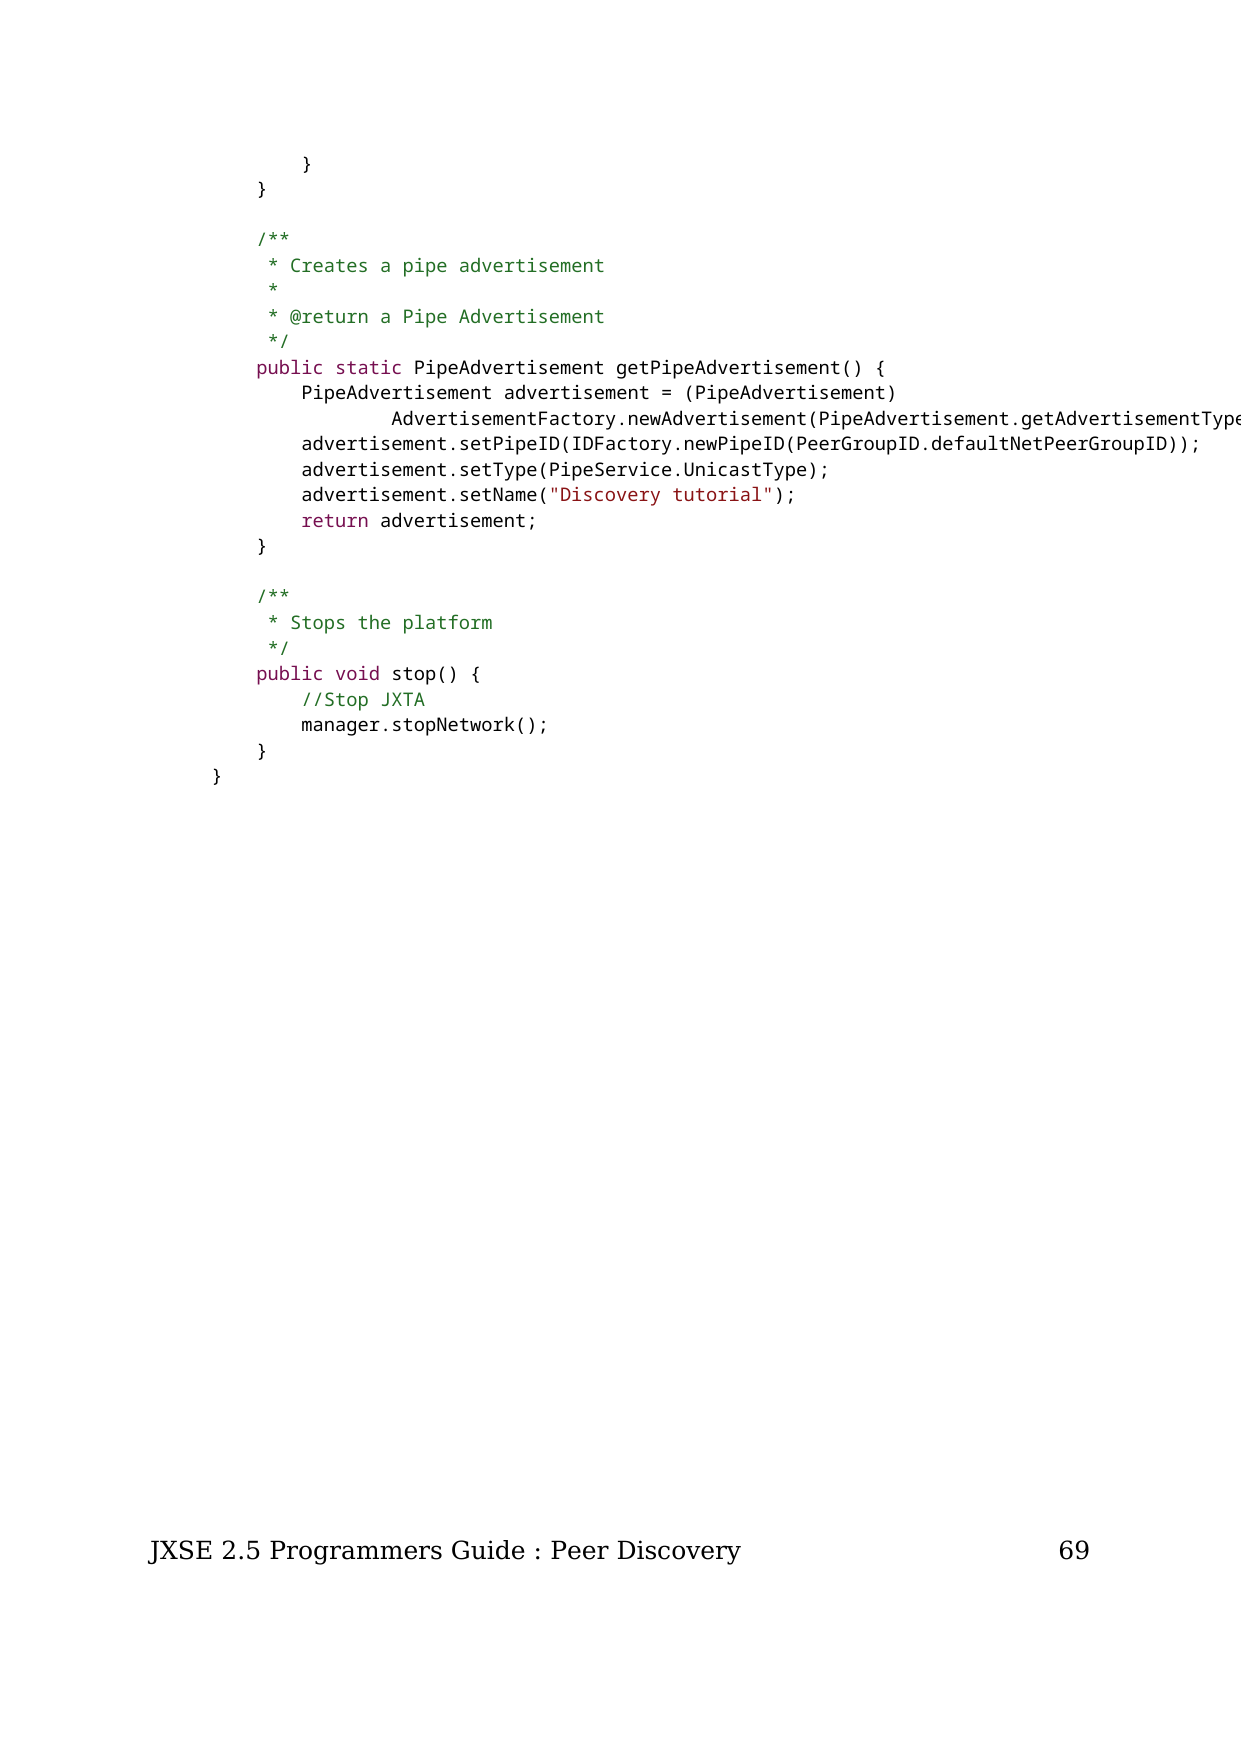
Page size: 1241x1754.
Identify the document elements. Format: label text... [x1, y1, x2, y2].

text return advertisement; [211, 507, 1240, 533]
text public static PipeAdvertisement getPipeAdvertisement() { [211, 354, 1240, 380]
text * Creates a pipe advertisement [211, 252, 1240, 278]
text * @return a Pipe Advertisement [211, 303, 1240, 329]
text advertisement.setPipeID(IDFactory.newPipeID(PeerGroupID.defaultNetPeerGroupID)); [211, 431, 1240, 456]
text //Stop JXTA [211, 686, 1240, 711]
text * Stops the platform [211, 609, 1240, 635]
text public void stop() { [211, 660, 1240, 686]
text } [211, 150, 1240, 176]
text advertisement.setType(PipeService.UnicastType); [211, 456, 1240, 482]
text * [211, 278, 1240, 303]
text } [211, 762, 1240, 788]
text advertisement.setName("Discovery tutorial"); [211, 482, 1240, 507]
text /** [211, 227, 1240, 252]
text /** [211, 584, 1240, 609]
text PipeAdvertisement advertisement = (PipeAdvertisement) [211, 380, 1240, 405]
text } [211, 533, 1240, 558]
text manager.stopNetwork(); [211, 711, 1240, 737]
text AdvertisementFactory.newAdvertisement(PipeAdvertisement.getAdvertisementType()); [211, 405, 1240, 431]
text } [211, 176, 1240, 201]
text */ [211, 329, 1240, 354]
text } [211, 737, 1240, 762]
text */ [211, 635, 1240, 660]
